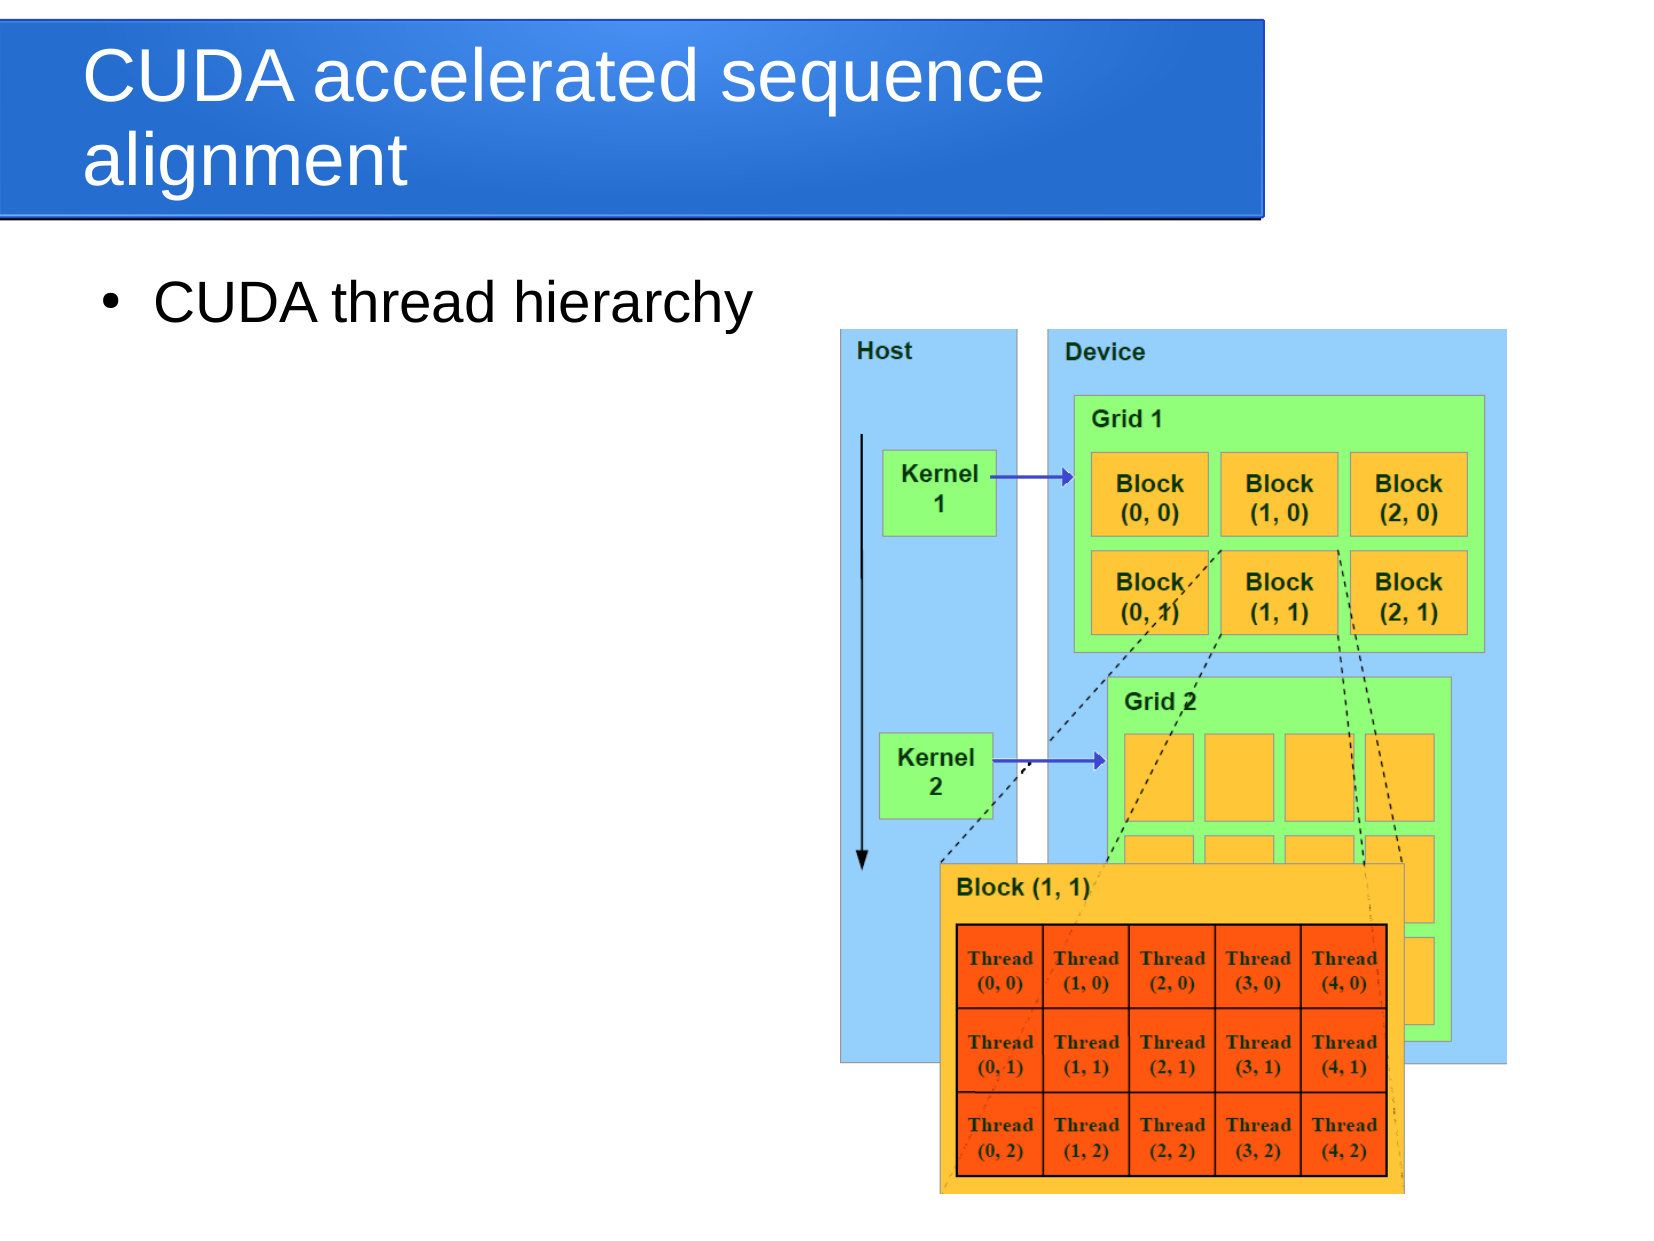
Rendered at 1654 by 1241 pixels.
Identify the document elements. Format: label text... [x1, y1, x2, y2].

picture [840, 329, 1507, 1194]
title CUDA accelerated sequence alignment [82, 25, 1250, 211]
list CUDA thread hierarchy [82, 269, 1538, 1201]
